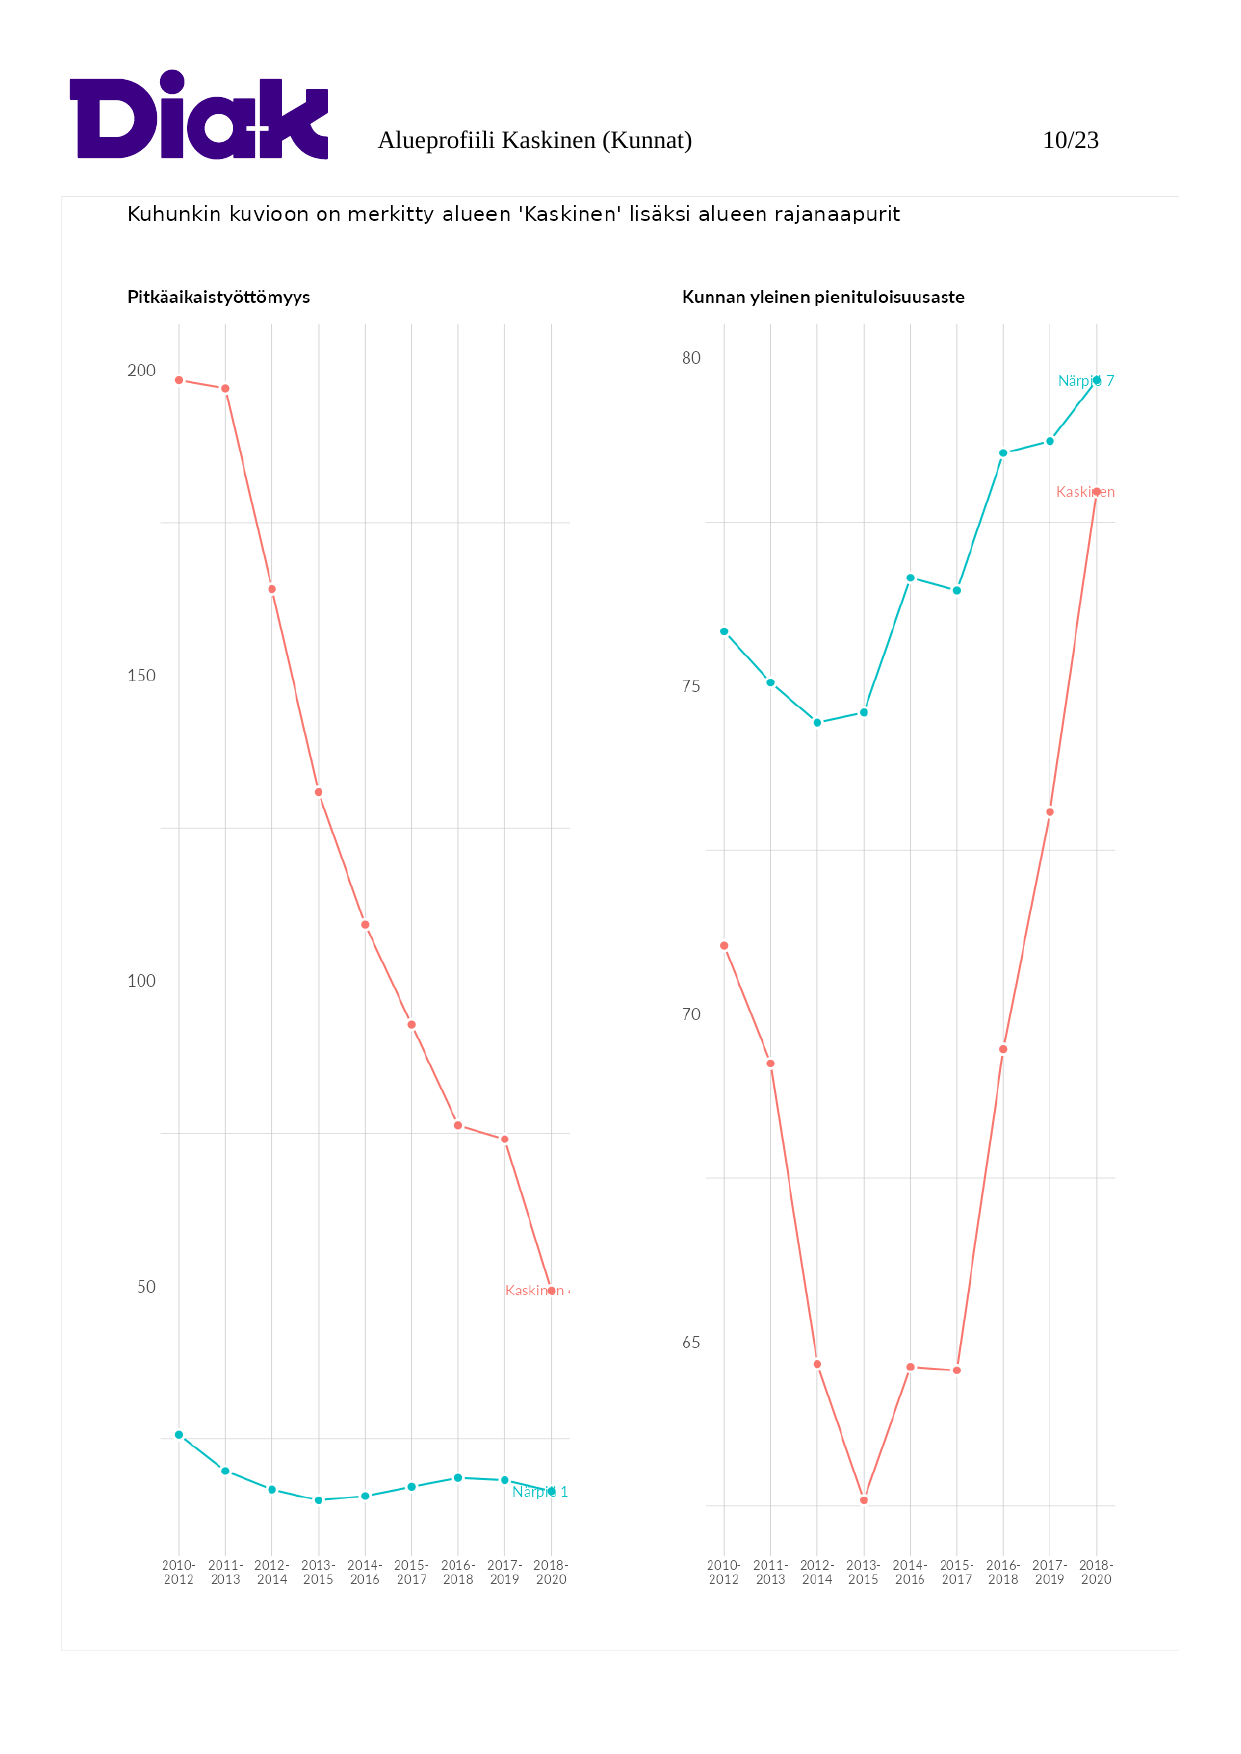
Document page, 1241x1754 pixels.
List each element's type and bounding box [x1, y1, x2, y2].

picture [61, 196, 1179, 1651]
